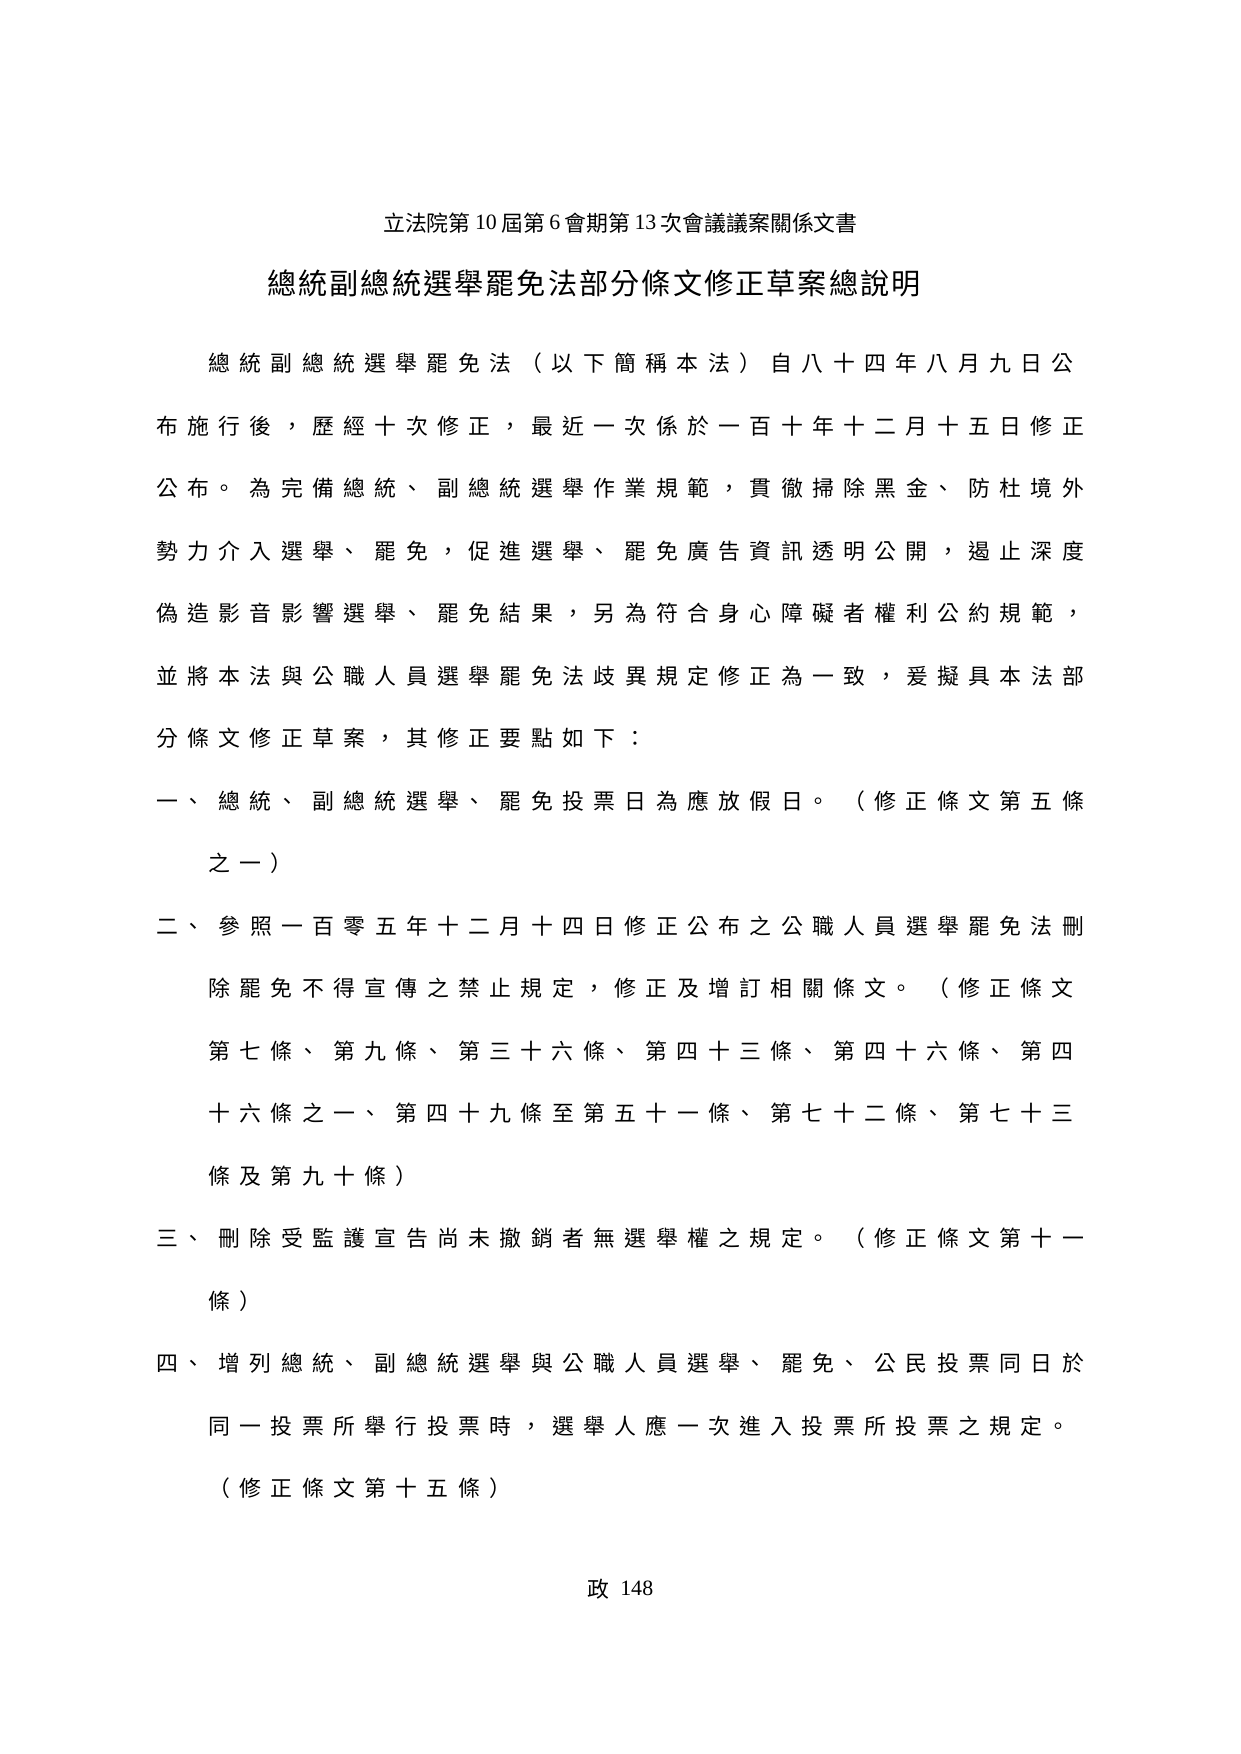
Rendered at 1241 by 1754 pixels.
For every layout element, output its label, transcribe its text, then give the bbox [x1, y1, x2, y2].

text 總統副總統選舉罷免法（以下簡稱本法）自八十四年八月九日公布施行後，歷經十次修正，最近一次係於一百十年十二月十五日修正公布。為完備總統、副總統選舉作業規範，貫徹掃除黑金、防杜境外勢力介入選舉、罷免，促進選舉、罷免廣告資訊透明公開，遏止深度偽造影音影響選舉、罷免結果，另為符合身心障礙者權利公約規範，並將本法與公職人員選舉罷免法歧異規定修正為一致，爰擬具本法部分條文修正草案，其修正要點如下： [151, 331, 1089, 768]
text 三、刪除受監護宣告尚未撤銷者無選舉權之規定。（修正條文第十一條） [151, 1206, 1089, 1331]
text 二、參照一百零五年十二月十四日修正公布之公職人員選舉罷免法刪除罷免不得宣傳之禁止規定，修正及增訂相關條文。（修正條文第七條、第九條、第三十六條、第四十三條、第四十六條、第四十六條之一、第四十九條至第五十一條、第七十二條、第七十三條及第九十條） [151, 893, 1089, 1206]
text 四、增列總統、副總統選舉與公職人員選舉、罷免、公民投票同日於同一投票所舉行投票時，選舉人應一次進入投票所投票之規定。（修正條文第十五條） [151, 1331, 1089, 1518]
text 總統副總統選舉罷免法部分條文修正草案總說明 [261, 251, 1089, 313]
text 一、總統、副總統選舉、罷免投票日為應放假日。（修正條文第五條之一） [151, 768, 1089, 893]
